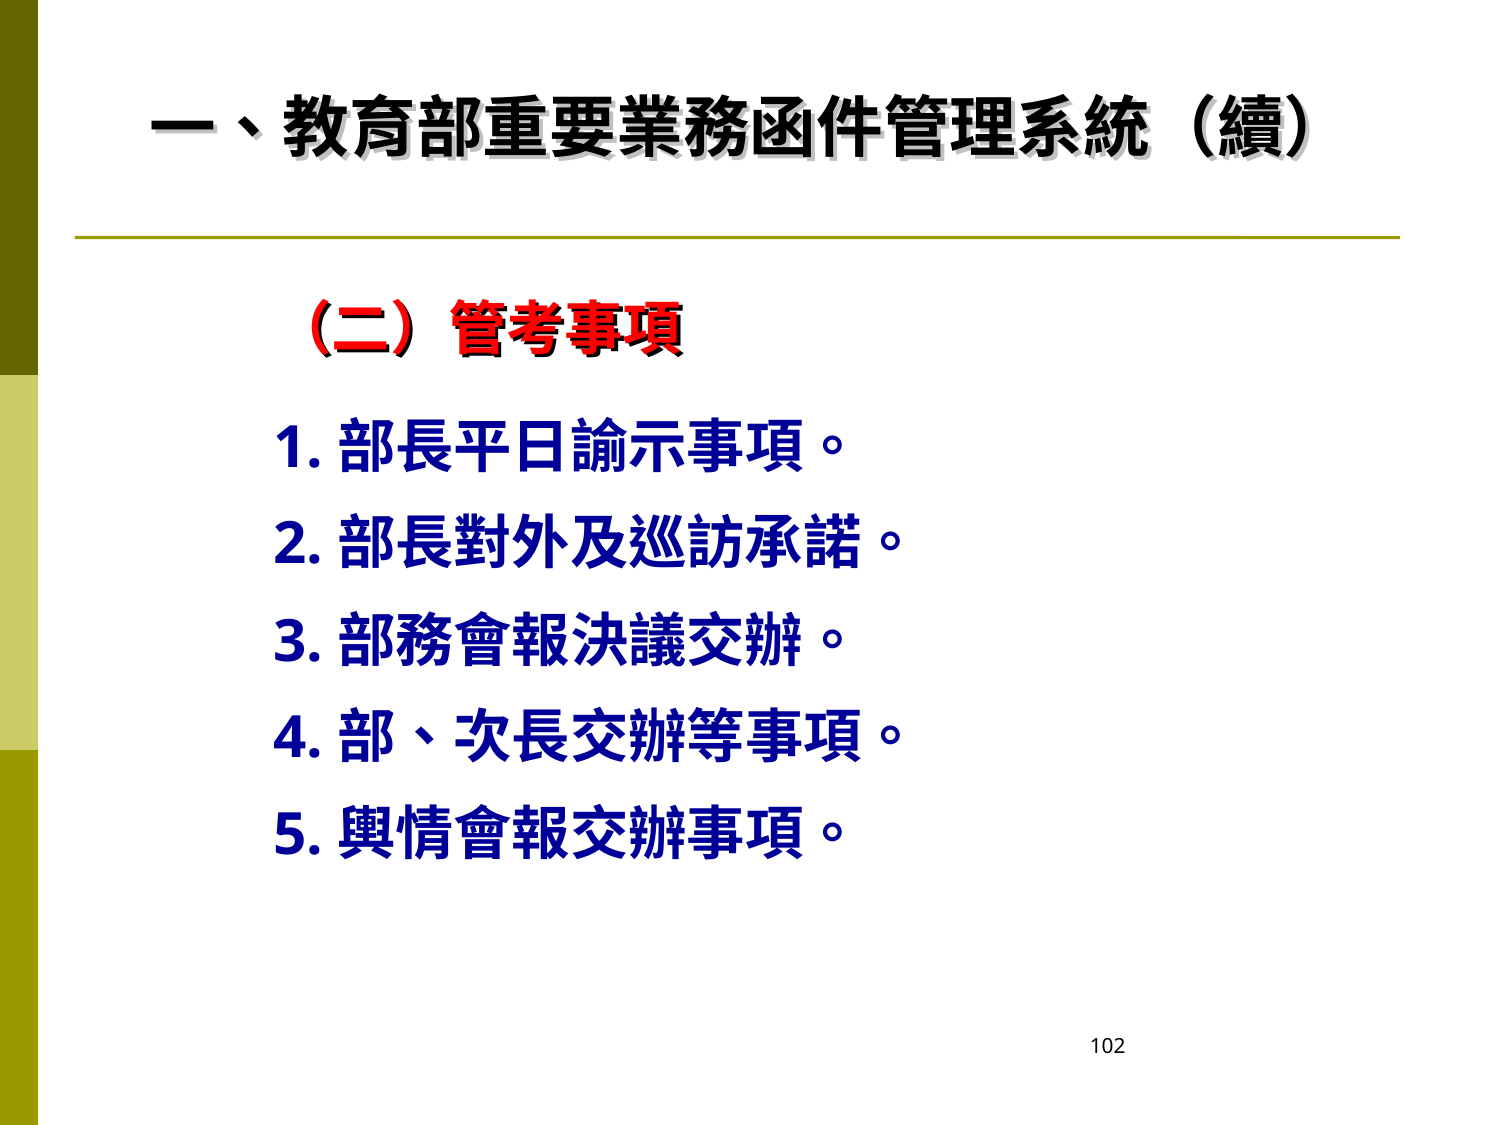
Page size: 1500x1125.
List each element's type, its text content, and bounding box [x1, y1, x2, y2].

list （二）管考事項 1.部長平日諭示事項。 2.部長對外及巡訪承諾。 3.部務會報決議交辦。 4.部、次長交辦等事項。 5.輿情會報交辦事項。 [171, 262, 1426, 1006]
text_box [1074, 1025, 1426, 1101]
title 一、教育部重要業務函件管理系統（續） [75, 45, 1426, 173]
